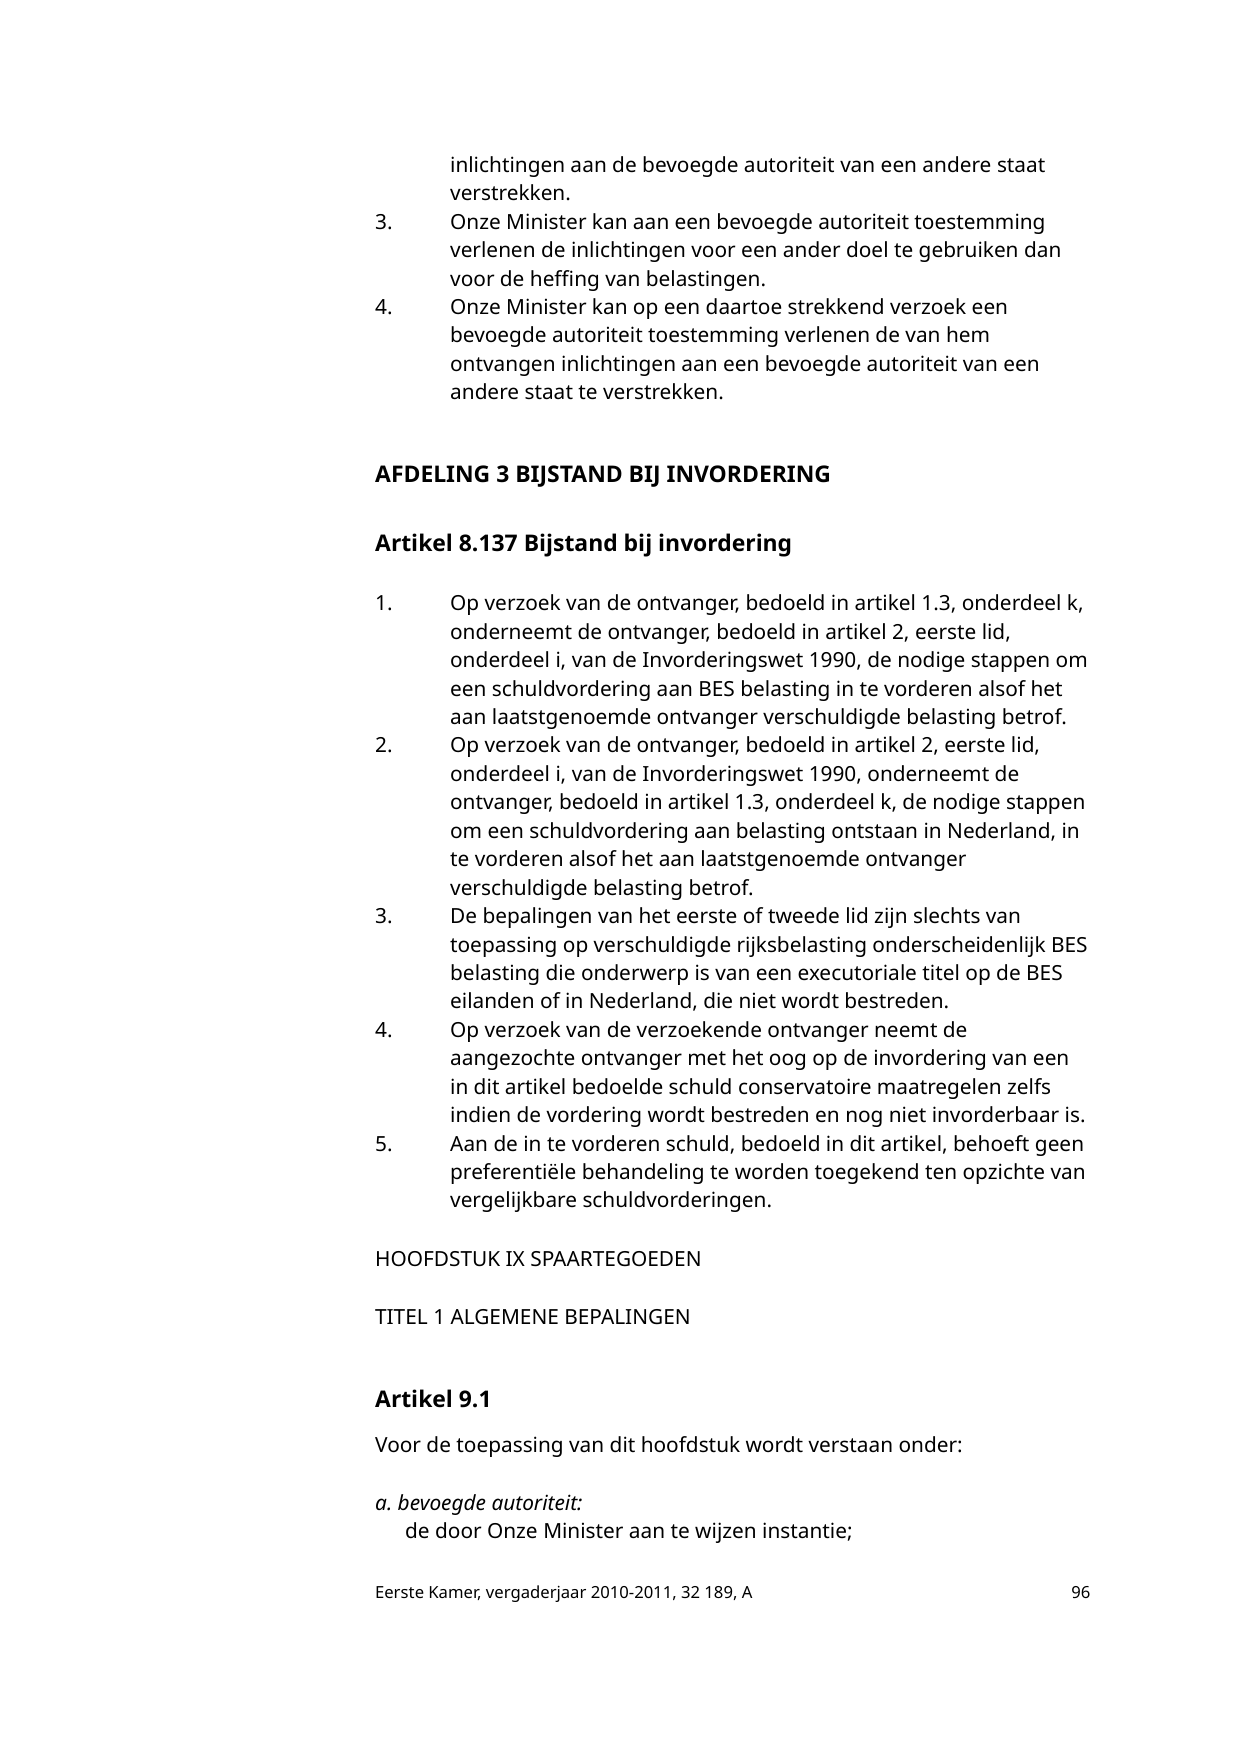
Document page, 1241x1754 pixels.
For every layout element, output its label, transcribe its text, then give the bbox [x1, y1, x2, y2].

list inlichtingen aan de bevoegde autoriteit van een andere staat verstrekken. [375, 150, 1090, 207]
subtitle AFDELING 3 BIJSTAND BIJ INVORDERING [375, 458, 1090, 490]
list Onze Minister kan op een daartoe strekkend verzoek een bevoegde autoriteit toestemming verlenen de van hem ontvangen inlichtingen aan een bevoegde autoriteit van een andere staat te verstrekken. [375, 292, 1090, 406]
text a. bevoegde autoriteit: [375, 1488, 1090, 1517]
subtitle HOOFDSTUK IX SPAARTEGOEDEN [375, 1244, 1090, 1272]
text de door Onze Minister aan te wijzen instantie; [405, 1517, 1090, 1545]
list Op verzoek van de ontvanger, bedoeld in artikel 2, eerste lid, onderdeel i, van de Invorderingswet 1990, onderneemt de ontvanger, bedoeld in artikel 1.3, onderdeel k, de nodige stappen om een schuldvordering aan belasting ontstaan in Nederland, in te vorderen alsof het aan laatstgenoemde ontvanger verschuldigde belasting betrof. [375, 731, 1090, 901]
subtitle TITEL 1 ALGEMENE BEPALINGEN [375, 1302, 1090, 1331]
list Onze Minister kan aan een bevoegde autoriteit toestemming verlenen de inlichtingen voor een ander doel te gebruiken dan voor de heffing van belastingen. [375, 207, 1090, 292]
list Op verzoek van de ontvanger, bedoeld in artikel 1.3, onderdeel k, onderneemt de ontvanger, bedoeld in artikel 2, eerste lid, onderdeel i, van de Invorderingswet 1990, de nodige stappen om een schuldvordering aan BES belasting in te vorderen alsof het aan laatstgenoemde ontvanger verschuldigde belasting betrof. [375, 588, 1090, 731]
list Aan de in te vorderen schuld, bedoeld in dit artikel, behoeft geen preferentiële behandeling te worden toegekend ten opzichte van vergelijkbare schuldvorderingen. [375, 1129, 1090, 1214]
subtitle Artikel 8.137 Bijstand bij invordering [375, 527, 1090, 558]
list Op verzoek van de verzoekende ontvanger neemt de aangezochte ontvanger met het oog op de invordering van een in dit artikel bedoelde schuld conservatoire maatregelen zelfs indien de vordering wordt bestreden en nog niet invorderbaar is. [375, 1015, 1090, 1129]
subtitle Artikel 9.1 [375, 1383, 1090, 1415]
text Voor de toepassing van dit hoofdstuk wordt verstaan onder: [375, 1430, 1090, 1458]
list De bepalingen van het eerste of tweede lid zijn slechts van toepassing op verschuldigde rijksbelasting onderscheidenlijk BES belasting die onderwerp is van een executoriale titel op de BES eilanden of in Nederland, die niet wordt bestreden. [375, 901, 1090, 1015]
